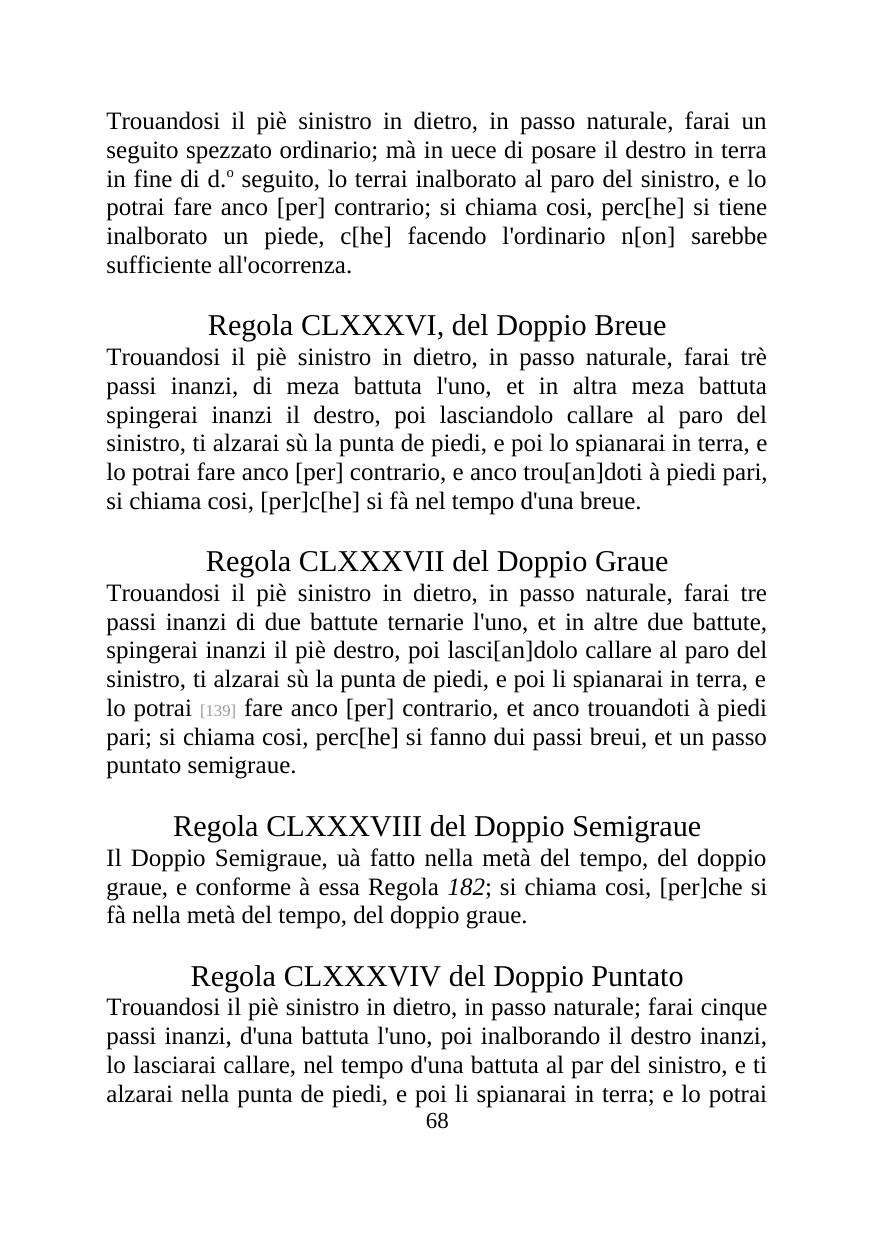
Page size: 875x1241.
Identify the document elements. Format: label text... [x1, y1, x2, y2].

subtitle Regola CLXXXVI, del Doppio Breue [106, 307, 768, 342]
subtitle Regola CLXXXVII del Doppio Graue [106, 543, 768, 578]
text Trouandosi il piè sinistro in dietro, in passo naturale, farai trè passi inanzi, di meza battuta l'uno, et in altra meza battuta spingerai inanzi il destro, poi lasciandolo callare al paro del sinistro, ti alzarai sù la punta de piedi, e poi lo spianarai in terra, e lo potrai fare anco [per] contrario, e anco trou[an]doti à piedi pari, si chiama cosi, [per]c[he] si fà nel tempo d'una breue. [106, 342, 768, 515]
text Il Doppio Semigraue, uà fatto nella metà del tempo, del doppio graue, e conforme à essa Regola 182; si chiama cosi, [per]che si fà nella metà del tempo, del doppio graue. [106, 843, 768, 929]
subtitle Regola CLXXXVIV del Doppio Puntato [106, 958, 768, 992]
subtitle Regola CLXXXVIII del Doppio Semigraue [106, 808, 768, 843]
text Trouandosi il piè sinistro in dietro, in passo naturale, farai un seguito spezzato ordinario; mà in uece di posare il destro in terra in fine di d.o seguito, lo terrai inalborato al paro del sinistro, e lo potrai fare anco [per] contrario; si chiama cosi, perc[he] si tiene inalborato un piede, c[he] facendo l'ordinario n[on] sarebbe sufficiente all'ocorrenza. [106, 106, 768, 279]
text Trouandosi il piè sinistro in dietro, in passo naturale; farai cinque passi inanzi, d'una battuta l'uno, poi inalborando il destro inanzi, lo lasciarai callare, nel tempo d'una battuta al par del sinistro, e ti alzarai nella punta de piedi, e poi li spianarai in terra; e lo potrai [106, 992, 768, 1107]
text Trouandosi il piè sinistro in dietro, in passo naturale, farai tre passi inanzi di due battute ternarie l'uno, et in altre due battute, spingerai inanzi il piè destro, poi lasci[an]dolo callare al paro del sinistro, ti alzarai sù la punta de piedi, e poi li spianarai in terra, e lo potrai [139] fare anco [per] contrario, et anco trouandoti à piedi pari; si chiama cosi, perc[he] si fanno dui passi breui, et un passo puntato semigraue. [106, 578, 768, 779]
